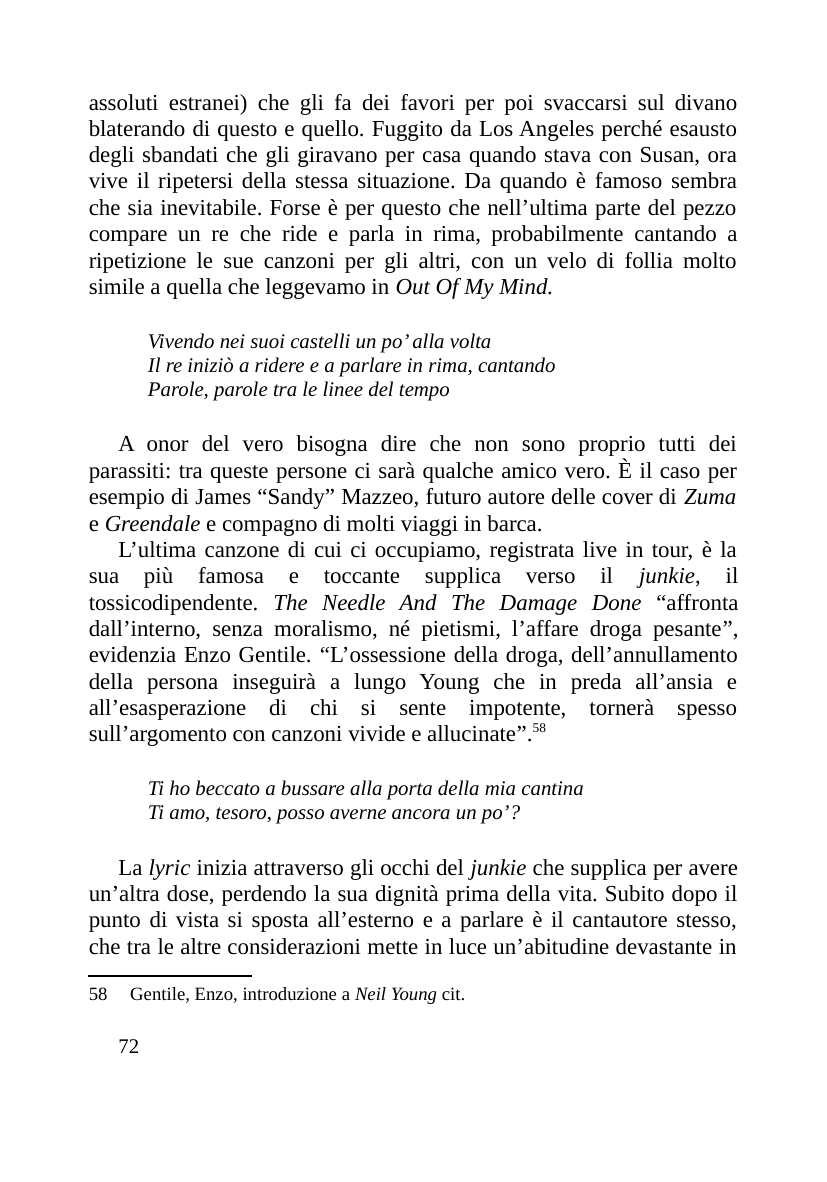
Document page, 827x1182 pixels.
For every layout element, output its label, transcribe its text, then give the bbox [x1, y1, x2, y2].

text Il re iniziò a ridere e a parlare in rima, cantando [88, 353, 738, 377]
text L’ultima canzone di cui ci occupiamo, registrata live in tour, è la sua più famosa e toccante supplica verso il junkie, il tossicodipendente. The Needle And The Damage Done “affronta dall’interno, senza moralismo, né pietismi, l’affare droga pesante”, evidenzia Enzo Gentile. “L’ossessione della droga, dell’annullamento della persona inseguirà a lungo Young che in preda all’ansia e all’esasperazione di chi si sente impotente, tornerà spesso sull’argomento con canzoni vivide e allucinate”. [88, 536, 738, 747]
text A onor del vero bisogna dire che non sono proprio tutti dei parassiti: tra queste persone ci sarà qualche amico vero. È il caso per esempio di James “Sandy” Mazzeo, futuro autore delle cover di Zuma e Greendale e compagno di molti viaggi in barca. [88, 431, 738, 536]
text assoluti estranei) che gli fa dei favori per poi svaccarsi sul divano blaterando di questo e quello. Fuggito da Los Angeles perché esausto degli sbandati che gli giravano per casa quando stava con Susan, ora vive il ripetersi della stessa situazione. Da quando è famoso sembra che sia inevitabile. Forse è per questo che nell’ultima parte del pezzo compare un re che ride e parla in rima, probabilmente cantando a ripetizione le sue canzoni per gli altri, con un velo di follia molto simile a quella che leggevamo in Out Of My Mind. [88, 88, 738, 299]
text Ti amo, tesoro, posso averne ancora un po’? [88, 800, 738, 824]
text Vivendo nei suoi castelli un po’ alla volta [88, 329, 738, 353]
text La lyric inizia attraverso gli occhi del junkie che supplica per avere un’altra dose, perdendo la sua dignità prima della vita. Subito dopo il punto di vista si sposta all’esterno e a parlare è il cantautore stesso, che tra le altre considerazioni mette in luce un’abitudine devastante in [88, 854, 738, 959]
text Parole, parole tra le linee del tempo [88, 377, 738, 401]
text Ti ho beccato a bussare alla porta della mia cantina [88, 776, 738, 800]
text Gentile, Enzo, introduzione a Neil Young cit. [88, 982, 738, 1004]
